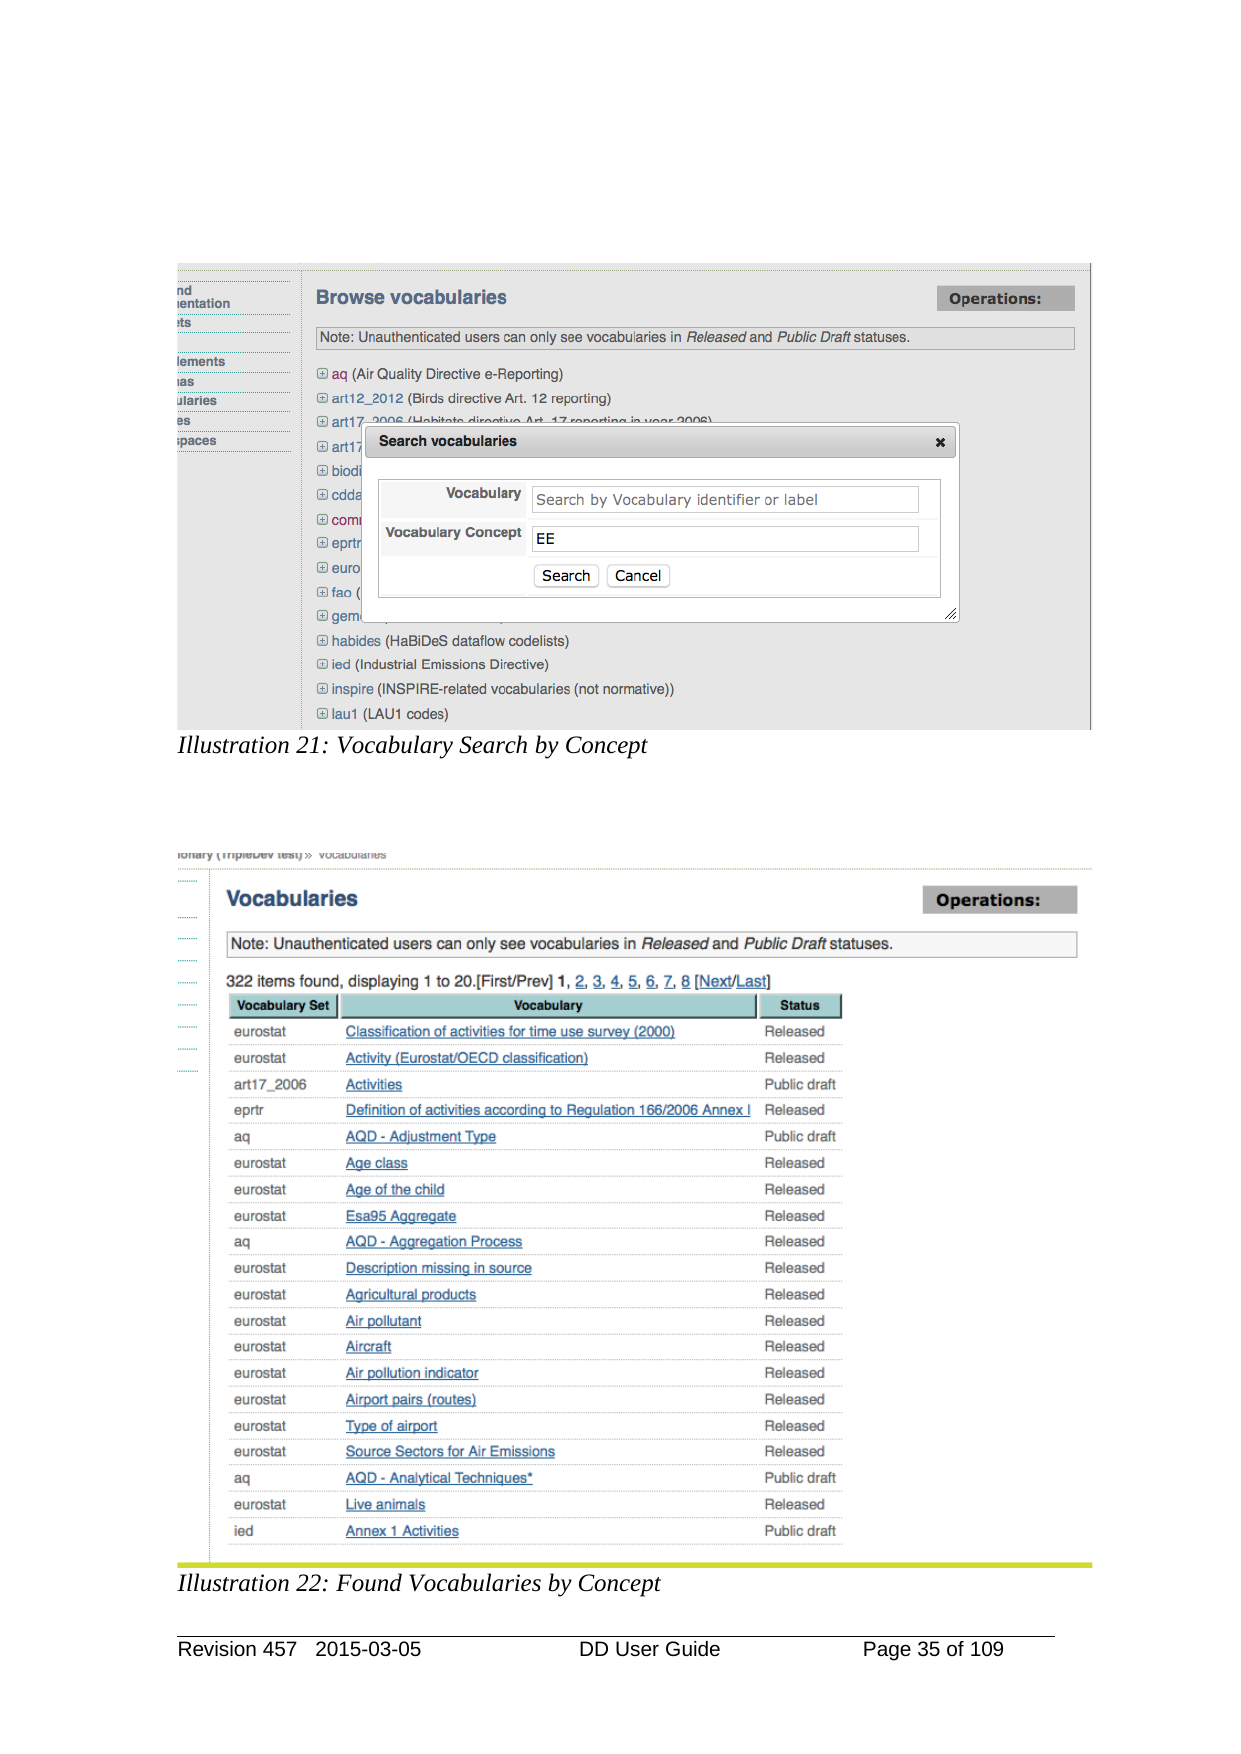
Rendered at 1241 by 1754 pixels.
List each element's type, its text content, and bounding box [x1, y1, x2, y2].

text Illustration 22: Found Vocabularies by Concept [177, 1568, 1092, 1597]
picture [177, 263, 1093, 730]
text Illustration 21: Vocabulary Search by Concept [177, 730, 1092, 759]
picture [177, 853, 1093, 1568]
